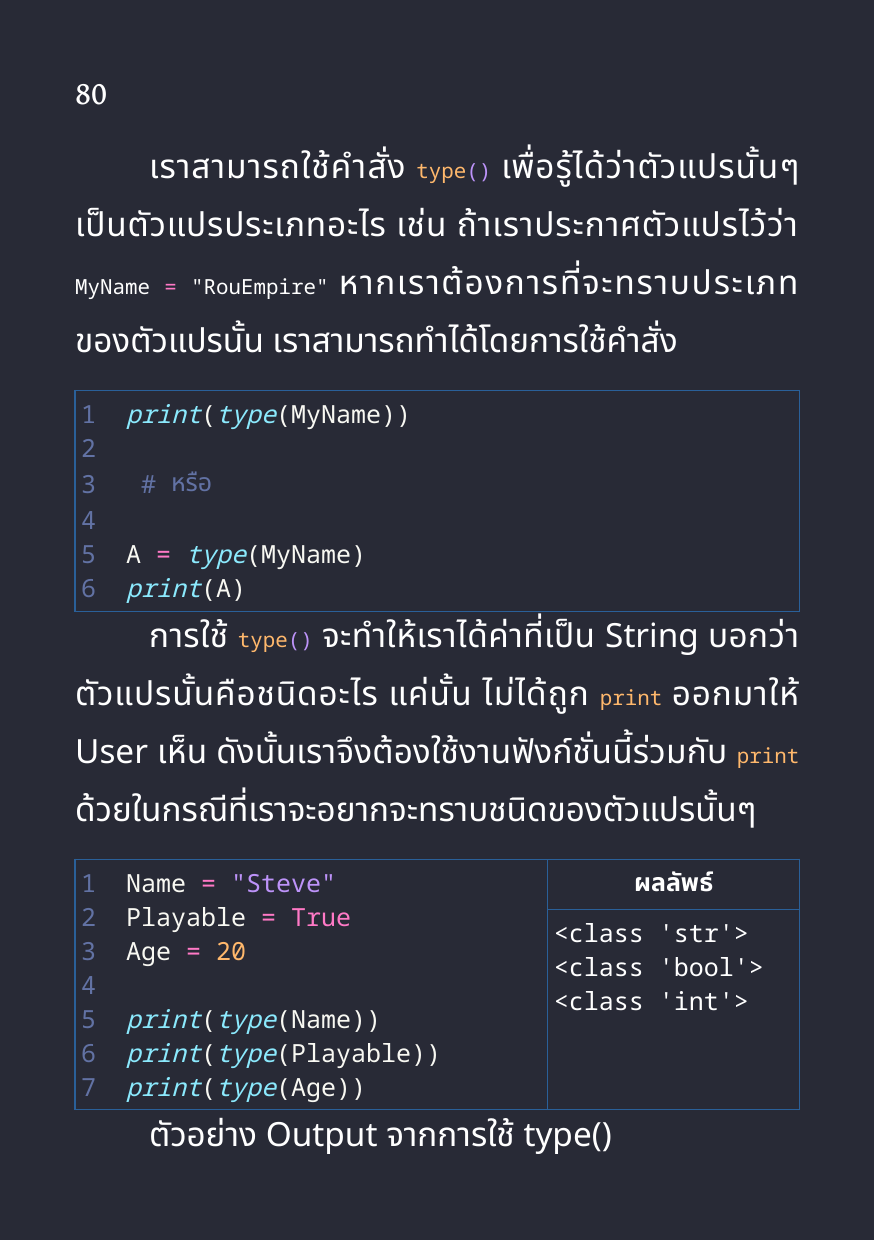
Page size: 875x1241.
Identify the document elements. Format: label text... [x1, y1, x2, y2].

text เราสามารถใช้คำสั่ง type() เพื่อรู้ได้ว่าตัวแปรนั้นๆ เป็นตัวแปรประเภทอะไร เช่น ถ้าเราประกาศตัวแปรไว้ว่า MyName = "RouEmpire" หากเราต้องการที่จะทราบประเภทของตัวแปรนั้น เราสามารถทำได้โดยการใช้คำสั่ง [75, 143, 799, 368]
table_header 1 Name = "Steve" 2 Playable = True 3 Age = 20 4 5 print(type(Name)) 6 print(type(Playable)) 7 print(type(Age)) [76, 860, 547, 1109]
table_header 1 print(type(MyName)) 2 3 # หรือ 4 5 A = type(MyName) 6 print(A) [76, 391, 799, 611]
table_cell <class 'str'> <class 'bool'> <class 'int'> [548, 910, 799, 1109]
table_header ผลลัพธ์ [548, 860, 799, 909]
text ตัวอย่าง Output จากการใช้ type() [75, 1110, 799, 1161]
text การใช้ type() จะทำให้เราได้ค่าที่เป็น String บอกว่าตัวแปรนั้นคือชนิดอะไร แค่นั้น ไม่ได้ถูก print ออกมาให้ User เห็น ดังนั้นเราจึงต้องใช้งานฟังก์ชั่นนี้ร่วมกับ print ด้วยในกรณีที่เราจะอยากจะทราบชนิดของตัวแปรนั้นๆ [75, 612, 799, 836]
